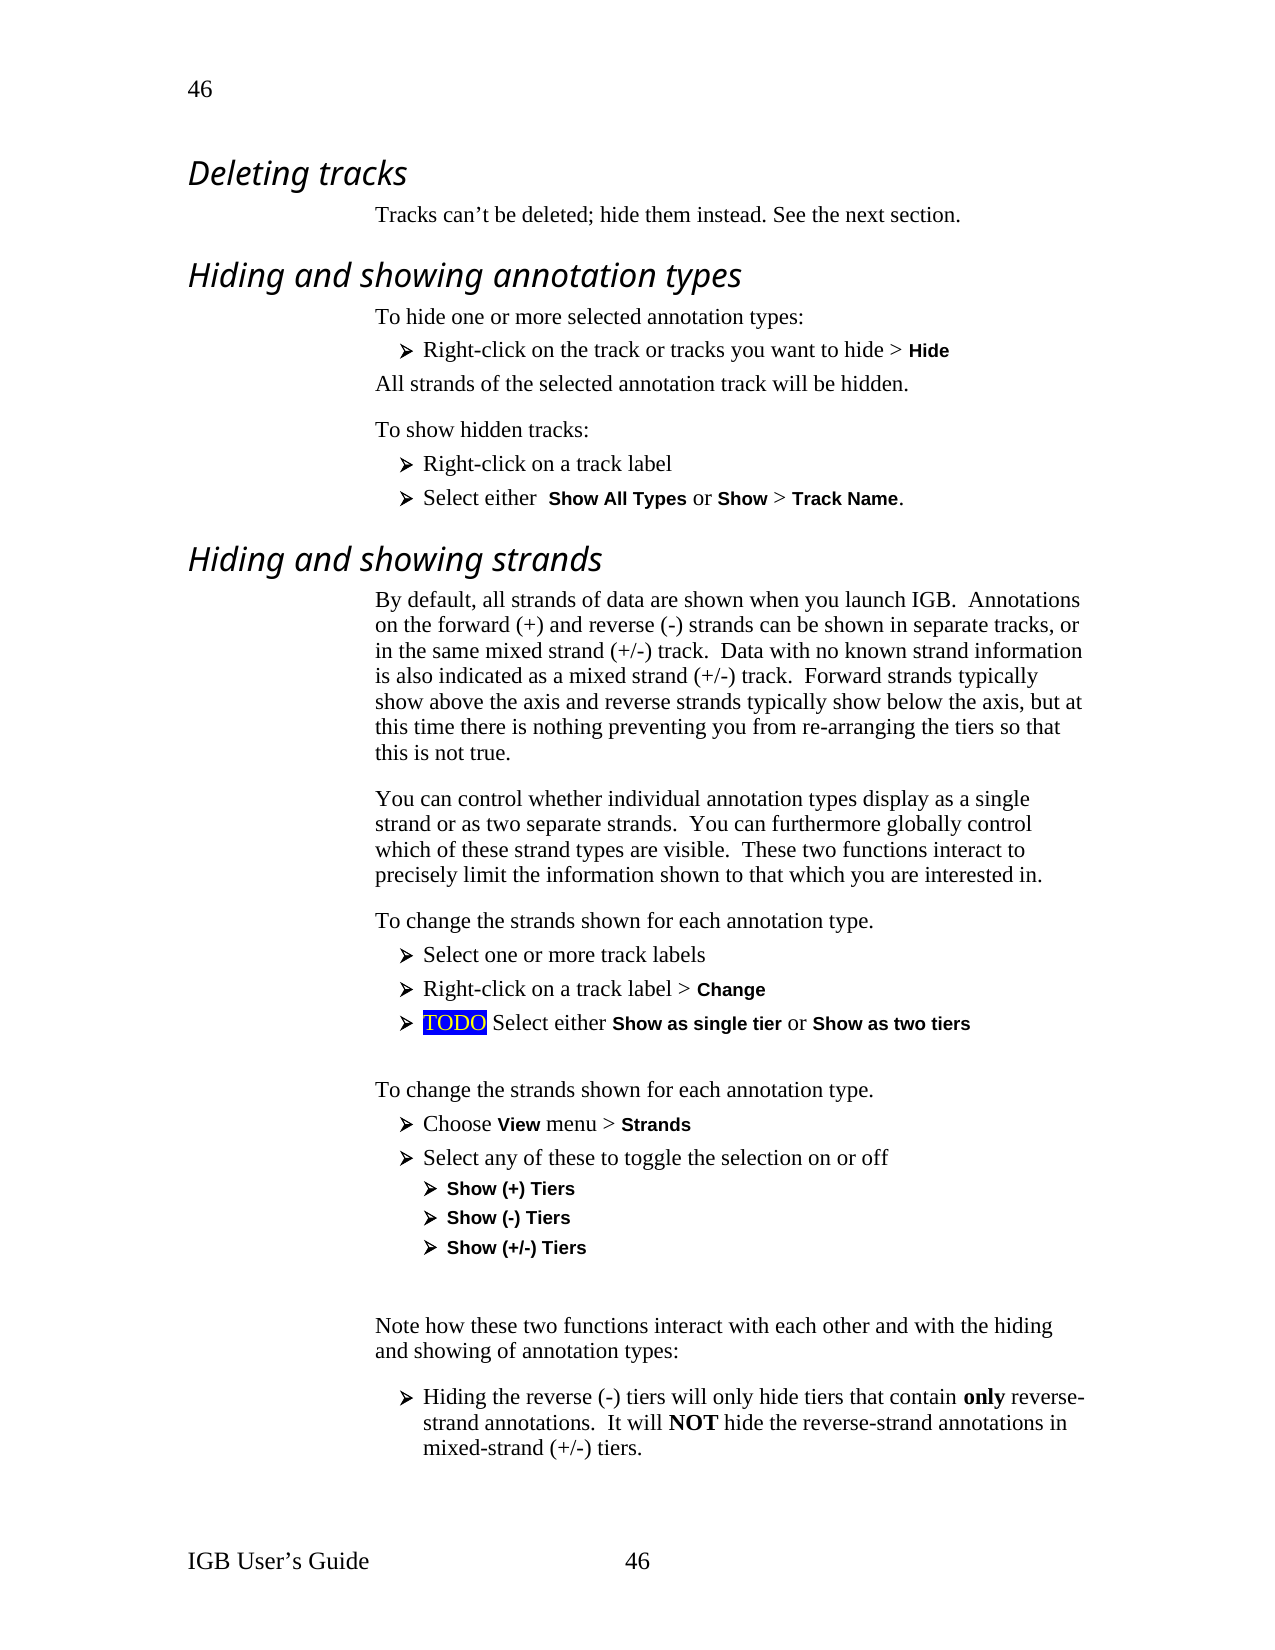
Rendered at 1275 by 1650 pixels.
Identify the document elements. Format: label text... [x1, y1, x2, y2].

subtitle Hiding and showing strands [187, 535, 1087, 581]
text To show hidden tracks: [375, 417, 1087, 443]
list Show (+) Tiers [423, 1178, 1087, 1199]
text By default, all strands of data are shown when you launch IGB. Annotations on the forward (+) and reverse (-) strands can be shown in separate tracks, or in the same mixed strand (+/-) track. Data with no known strand information is also indicated as a mixed strand (+/-) track. Forward strands typically show above the axis and reverse strands typically show below the axis, but at this time there is nothing preventing you from re-arranging the tiers so that this is not true. [375, 587, 1087, 765]
subtitle Deleting tracks [187, 150, 1087, 195]
list Select either Show All Types or Show > Track Name. [399, 485, 1087, 510]
list Right-click on a track label > Change [399, 976, 1087, 1001]
list Select one or more track labels [399, 942, 1087, 967]
subtitle Hiding and showing annotation types [187, 252, 1087, 297]
list TODO Select either Show as single tier or Show as two tiers [399, 1009, 1087, 1035]
text Note how these two functions interact with each other and with the hiding and showing of annotation types: [375, 1313, 1087, 1363]
text To change the strands shown for each annotation type. [375, 908, 1087, 934]
text To hide one or more selected annotation types: [375, 304, 1087, 329]
text You can control whether individual annotation types display as a single strand or as two separate strands. You can furthermore globally control which of these strand types are visible. These two functions interact to precisely limit the information shown to that which you are interested in. [375, 786, 1087, 887]
list Choose View menu > Strands [399, 1111, 1087, 1136]
text All strands of the selected annotation track will be hidden. [375, 371, 1087, 397]
list Right-click on a track label [399, 451, 1087, 477]
list Hiding the reverse (-) tiers will only hide tiers that contain only reverse-strand annotations. It will NOT hide the reverse-strand annotations in mixed-strand (+/-) tiers. [399, 1384, 1087, 1461]
text Tracks can’t be deleted; hide them instead. See the next section. [375, 202, 1087, 227]
list Select any of these to toggle the selection on or off [399, 1144, 1087, 1170]
list Show (-) Tiers [423, 1208, 1087, 1229]
list Right-click on the track or tracks you want to hide > Hide [399, 337, 1087, 363]
text To change the strands shown for each annotation type. [375, 1077, 1087, 1102]
list Show (+/-) Tiers [423, 1237, 1087, 1258]
